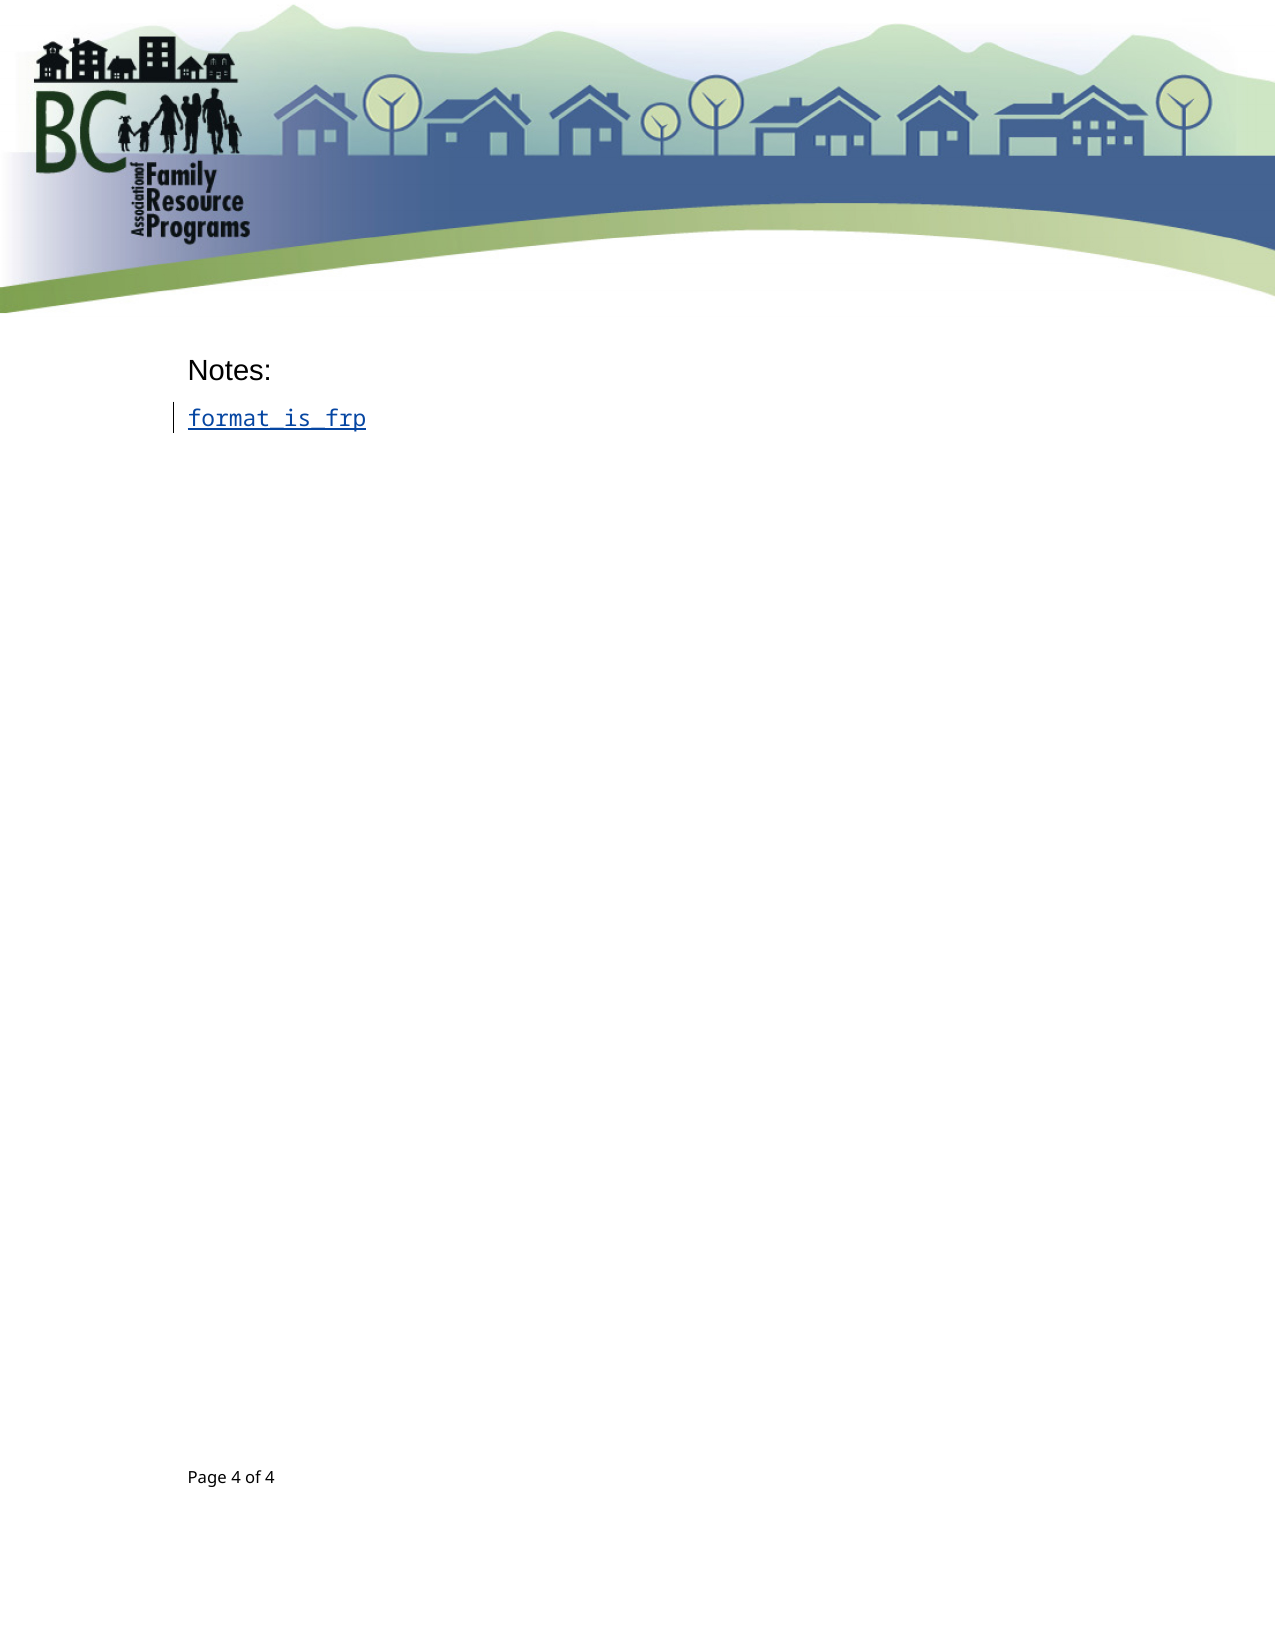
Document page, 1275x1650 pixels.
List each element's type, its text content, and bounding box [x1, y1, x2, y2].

picture [0, 0, 1275, 317]
subtitle Notes: [187, 353, 1087, 387]
text format_is_frp [187, 402, 1087, 433]
